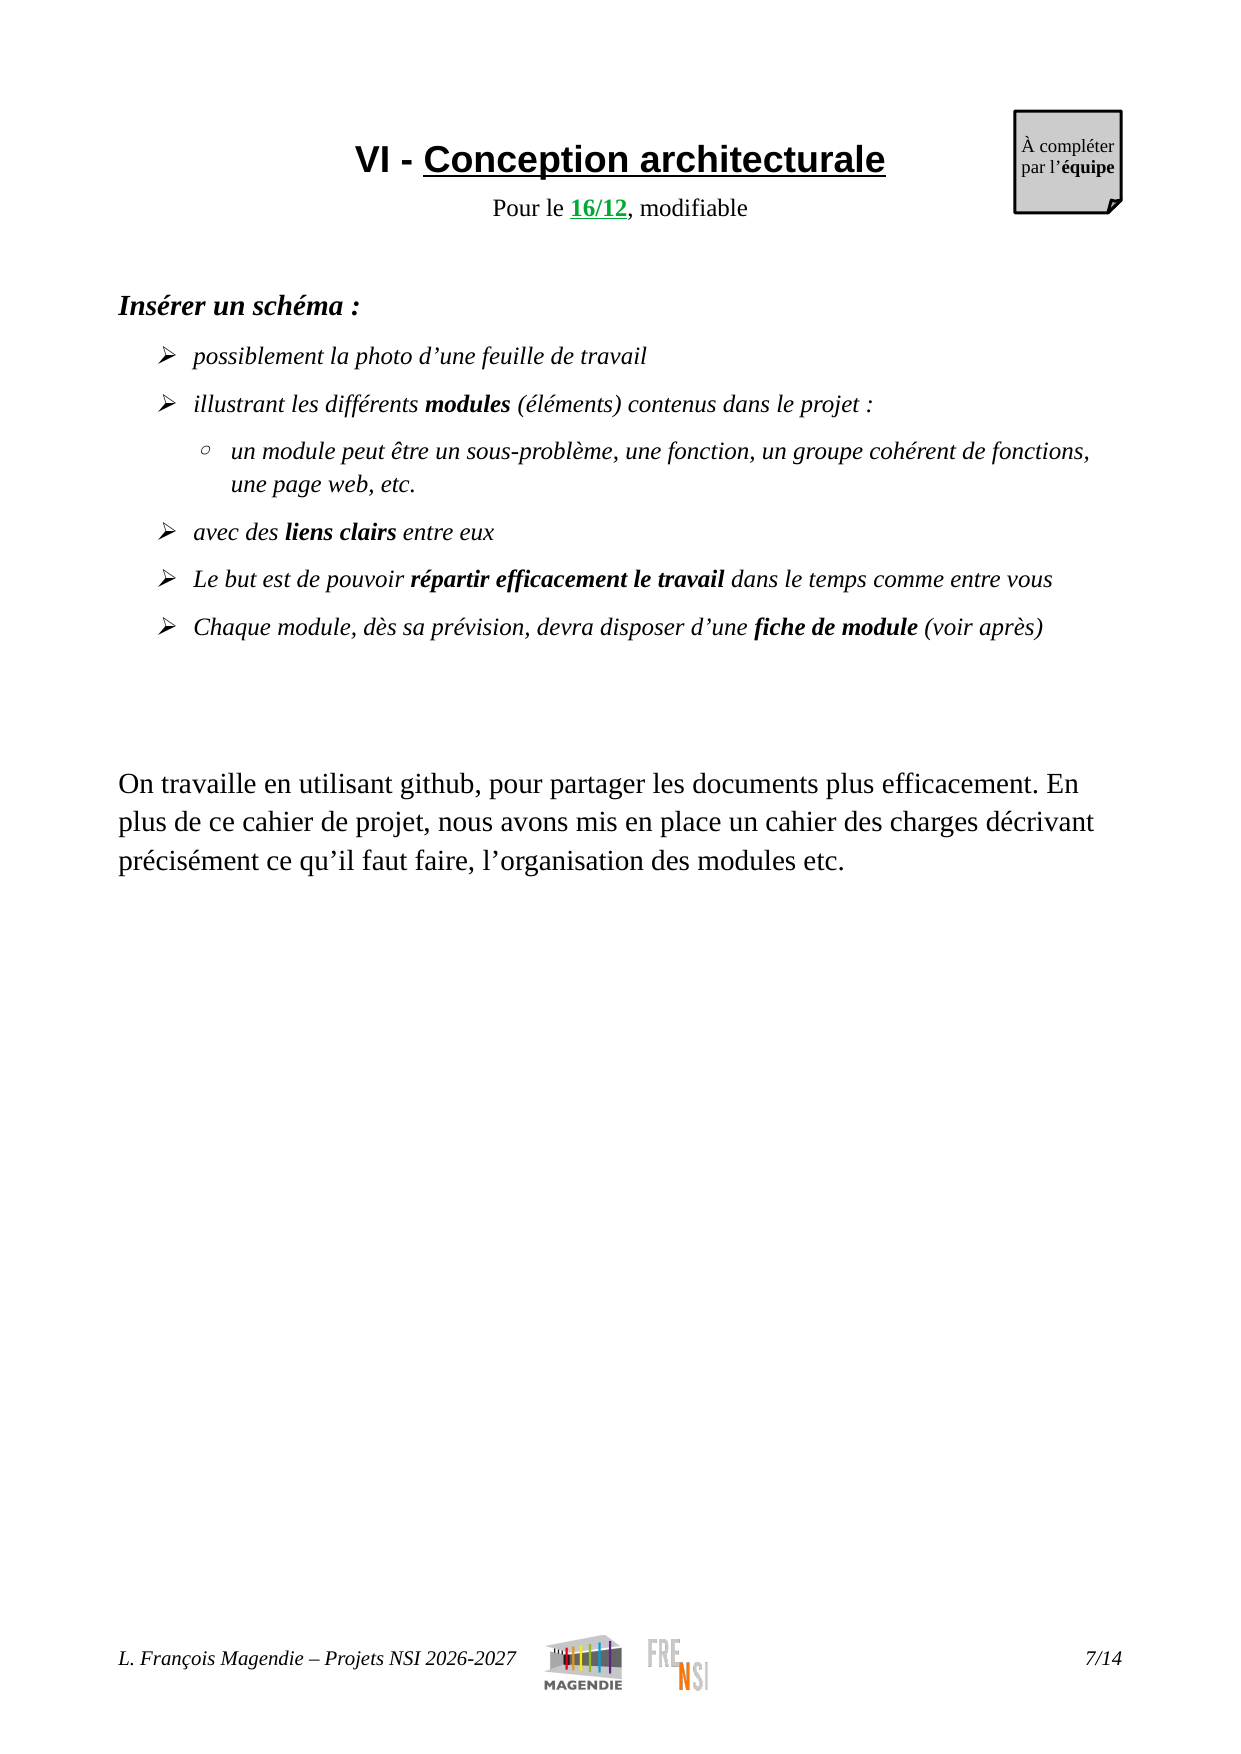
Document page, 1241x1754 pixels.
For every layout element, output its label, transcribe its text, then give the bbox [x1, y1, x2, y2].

text Insérer un schéma : [118, 288, 1122, 322]
list illustrant les différents modules (éléments) contenus dans le projet : [156, 389, 1122, 417]
picture [532, 1635, 633, 1695]
subtitle Conception architecturale [118, 137, 1013, 180]
picture [648, 1639, 708, 1691]
list possiblement la photo d’une feuille de travail [156, 341, 1122, 370]
text Pour le 16/12, modifiable [118, 193, 1122, 222]
list Le but est de pouvoir répartir efficacement le travail dans le temps comme entre vous [156, 564, 1122, 593]
list avec des liens clairs entre eux [156, 517, 1122, 546]
list un module peut être un sous-problème, une fonction, un groupe cohérent de fonctions, une page web, etc. [193, 436, 1122, 498]
text On travaille en utilisant github, pour partager les documents plus efficacement. En plus de ce cahier de projet, nous avons mis en place un cahier des charges décrivant précisément ce qu’il faut faire, l’organisation des modules etc. [118, 766, 1122, 877]
list Chaque module, dès sa prévision, devra disposer d’une fiche de module (voir après) [156, 612, 1122, 641]
